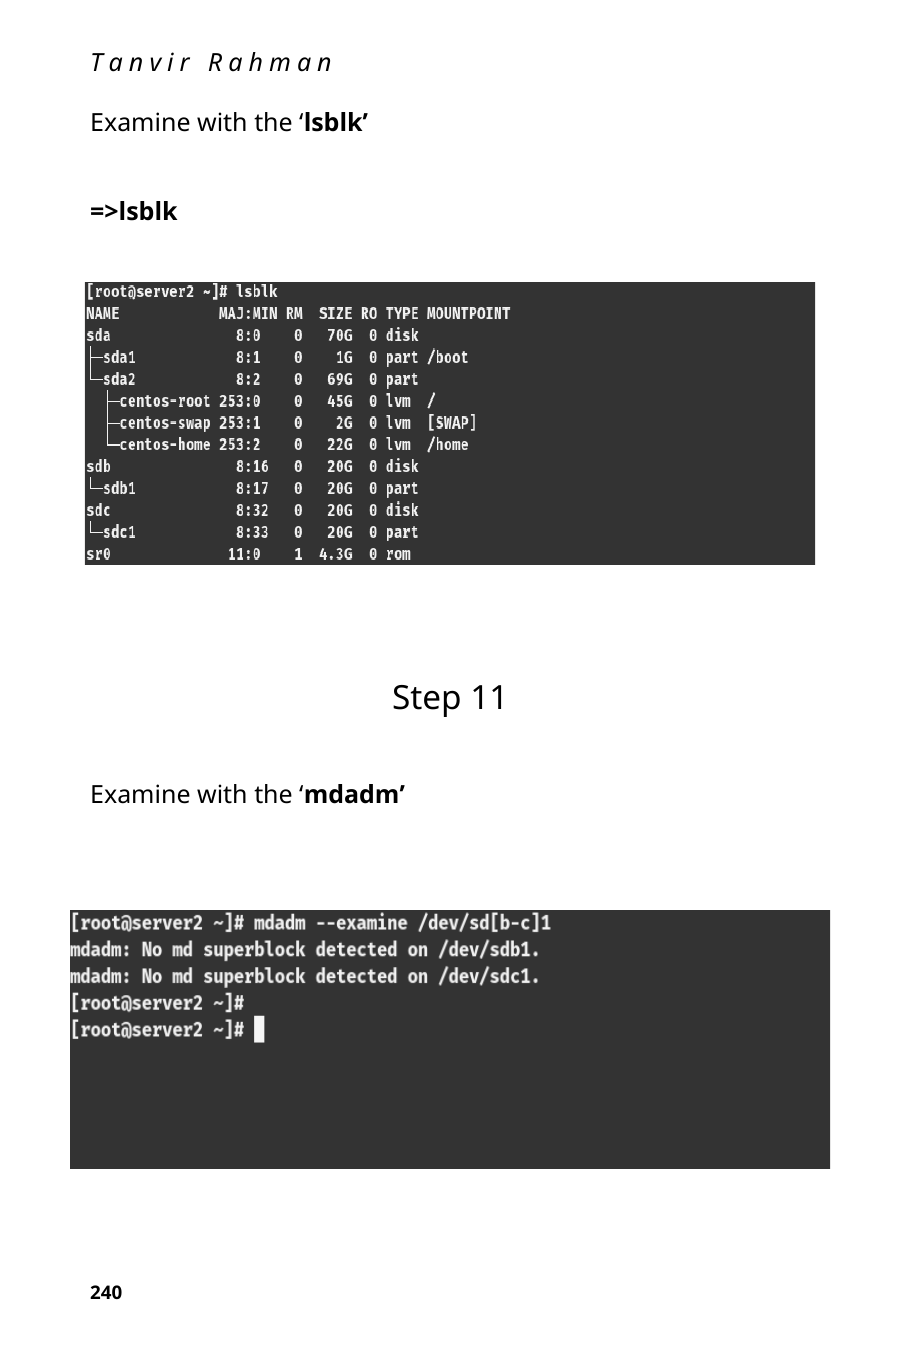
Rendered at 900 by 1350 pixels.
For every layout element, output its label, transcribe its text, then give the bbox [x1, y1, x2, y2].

picture [70, 910, 831, 1169]
picture [84, 282, 816, 565]
text Examine with the ‘lsblk’ [90, 105, 810, 139]
text =>lsblk [90, 193, 810, 228]
text Examine with the ‘mdadm’ [90, 777, 810, 811]
text Step 11 [90, 674, 810, 719]
